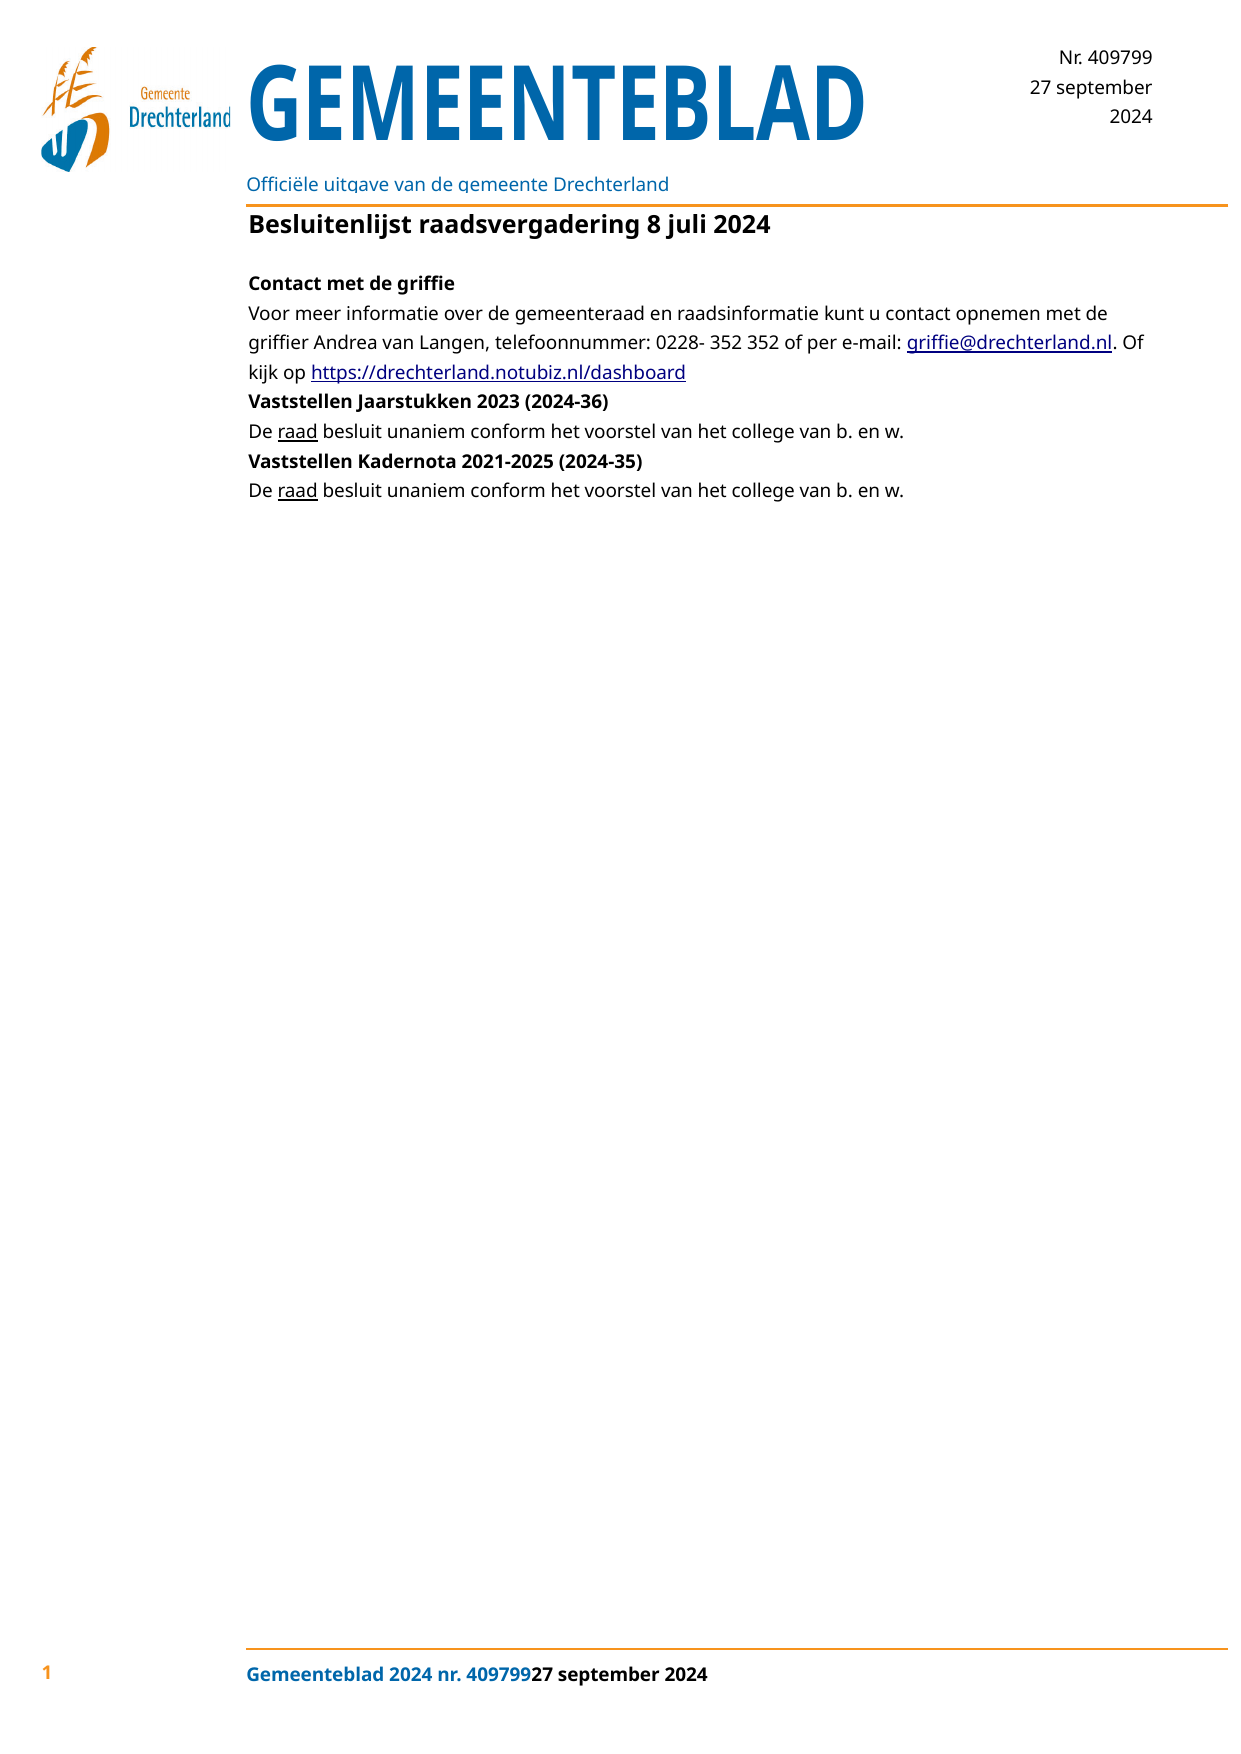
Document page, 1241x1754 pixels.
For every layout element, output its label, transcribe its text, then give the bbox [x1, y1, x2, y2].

text Vaststellen Jaarstukken 2023 (2024-36) [248, 389, 1152, 414]
text De raad besluit unaniem conform het voorstel van het college van b. en w. [248, 418, 1152, 444]
picture [41, 158, 64, 172]
text Voor meer informatie over de gemeenteraad en raadsinformatie kunt u contact opnemen met de griffier Andrea van Langen, telefoonnummer: 0228- 352 352 of per e-mail: griffie@drechterland.nl. Of kijk op https://drechterland.notubiz.nl/dashboard [248, 300, 1152, 385]
picture [41, 47, 231, 172]
text De raad besluit unaniem conform het voorstel van het college van b. en w. [248, 477, 1152, 503]
text Besluitenlijst raadsvergadering 8 juli 2024 [248, 207, 1152, 241]
text Contact met de griffie [248, 270, 1152, 296]
text Vaststellen Kadernota 2021-2025 (2024-35) [248, 448, 1152, 473]
picture [226, 115, 231, 124]
